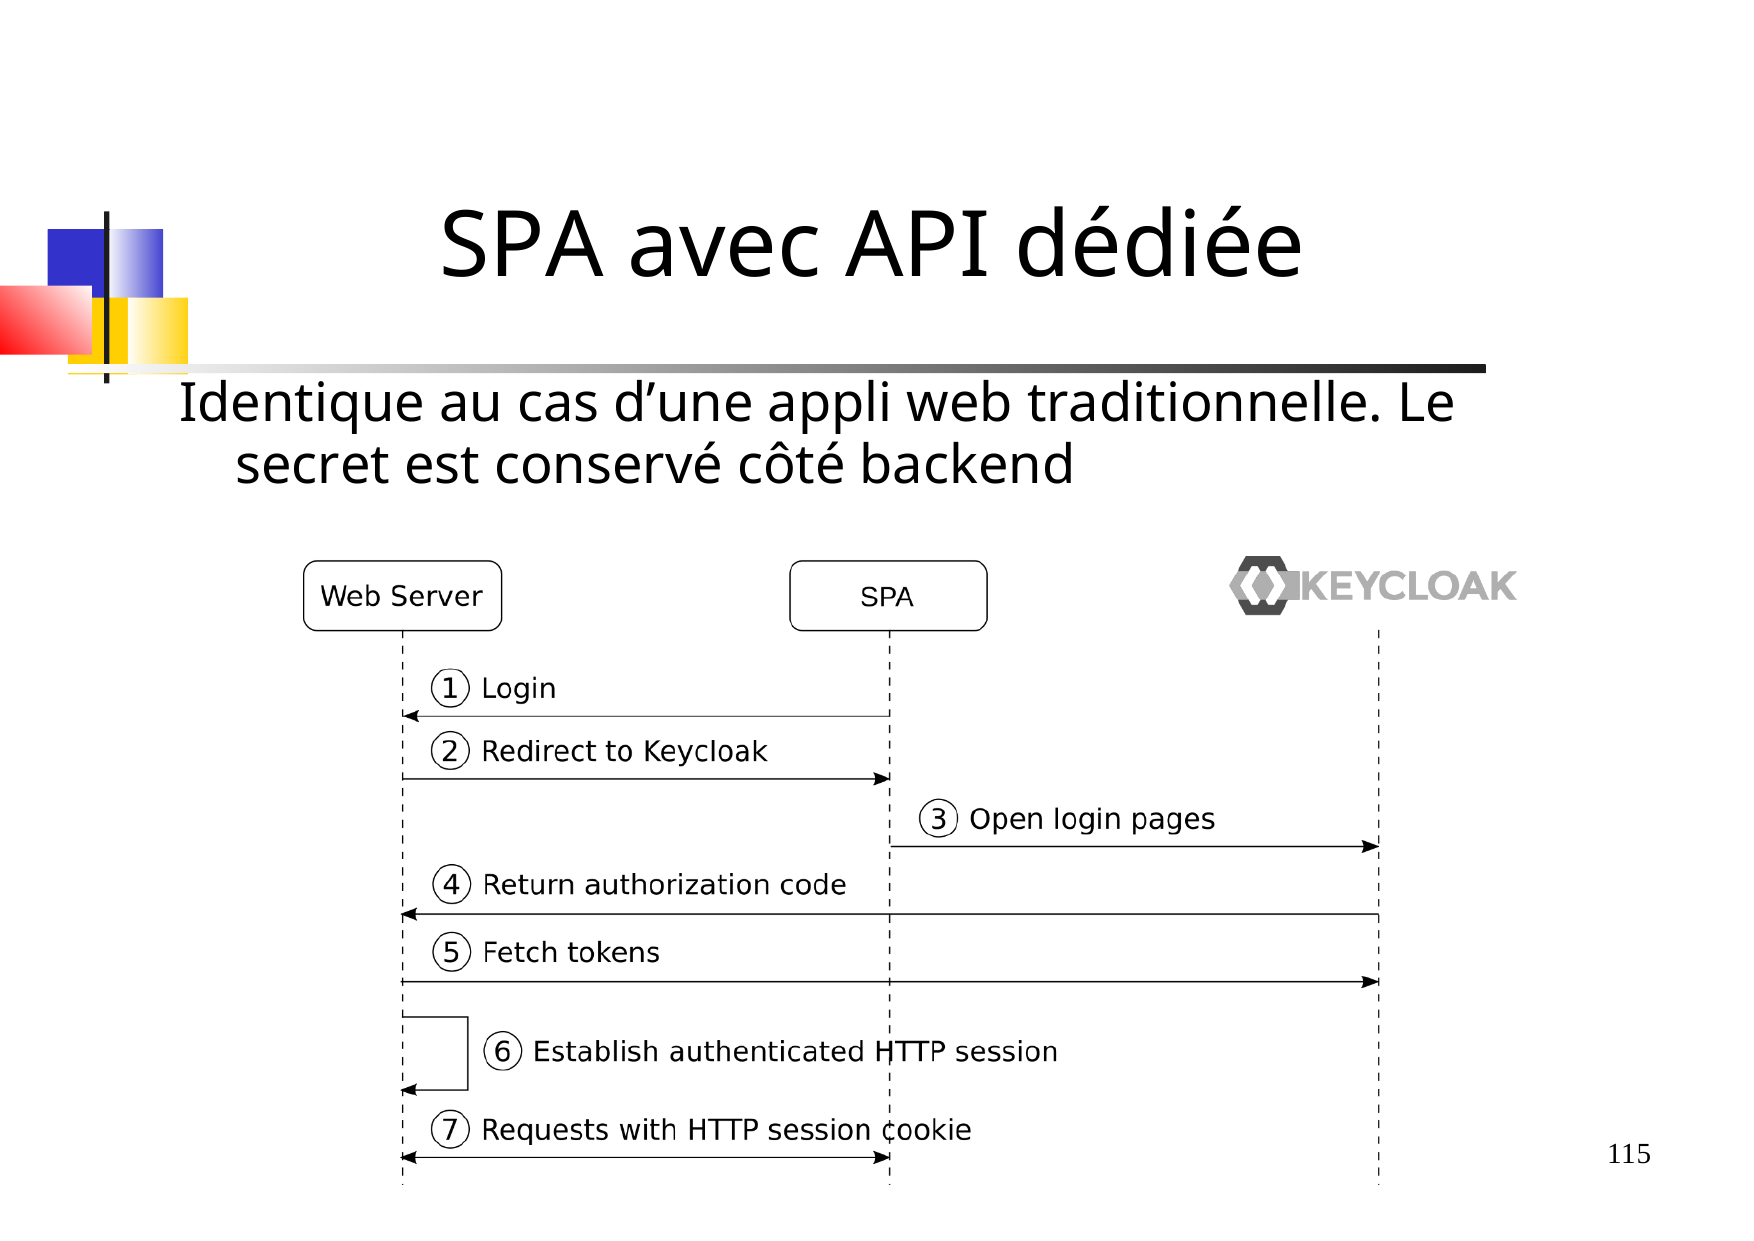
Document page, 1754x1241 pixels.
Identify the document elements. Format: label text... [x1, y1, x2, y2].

picture [298, 551, 1521, 1189]
list Identique au cas d’une appli web traditionnelle. Le secret est conservé côté backend [179, 371, 1567, 1091]
title SPA avec API dédiée [179, 139, 1567, 351]
